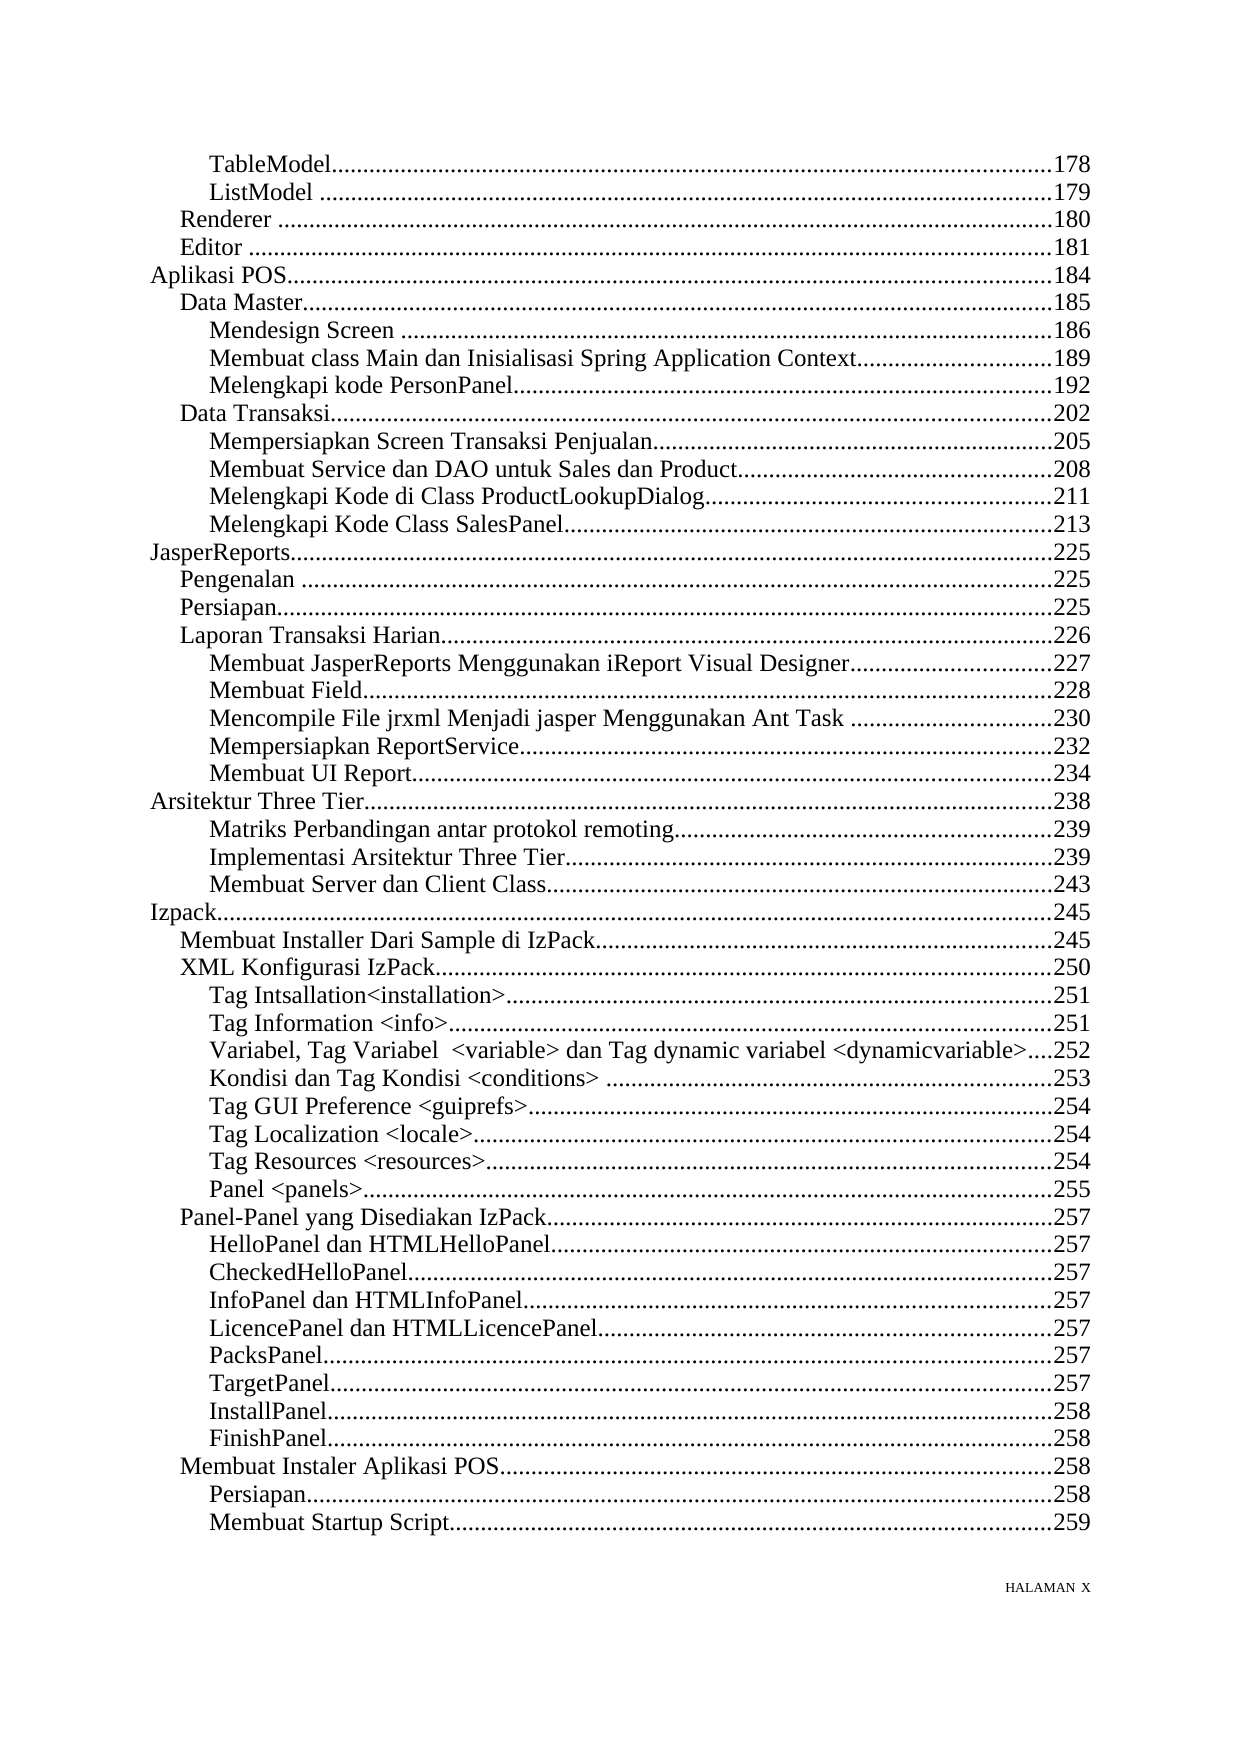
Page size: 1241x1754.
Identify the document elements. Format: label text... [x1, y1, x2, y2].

text Tag GUI Preference <guiprefs> 254 [209, 1092, 1091, 1120]
text Arsitektur Three Tier 238 [150, 787, 1091, 815]
text Data Transaksi 202 [179, 399, 1091, 427]
text Membuat Service dan DAO untuk Sales dan Product 208 [209, 455, 1091, 482]
text PacksPanel 257 [209, 1341, 1091, 1369]
text Variabel, Tag Variabel <variable> dan Tag dynamic variabel <dynamicvariable> 252 [209, 1037, 1091, 1064]
text Membuat UI Report 234 [209, 759, 1091, 787]
text Melengkapi kode PersonPanel 192 [209, 372, 1091, 399]
text JasperReports 225 [150, 538, 1091, 566]
text InfoPanel dan HTMLInfoPanel 257 [209, 1286, 1091, 1314]
text LicencePanel dan HTMLLicencePanel 257 [209, 1314, 1091, 1341]
text Tag Intsallation<installation> 251 [209, 981, 1091, 1009]
text Membuat class Main dan Inisialisasi Spring Application Context 189 [209, 344, 1091, 372]
text Membuat Field 228 [209, 676, 1091, 704]
text Panel-Panel yang Disediakan IzPack 257 [179, 1203, 1091, 1231]
text Laporan Transaksi Harian 226 [179, 621, 1091, 649]
text CheckedHelloPanel 257 [209, 1258, 1091, 1286]
text Membuat JasperReports Menggunakan iReport Visual Designer 227 [209, 649, 1091, 676]
text Membuat Instaler Aplikasi POS 258 [179, 1452, 1091, 1480]
text TargetPanel 257 [209, 1369, 1091, 1397]
text Persiapan 225 [179, 593, 1091, 621]
text TableModel 178 [209, 150, 1091, 178]
text Matriks Perbandingan antar protokol remoting 239 [209, 815, 1091, 843]
text Data Master 185 [179, 288, 1091, 316]
text Persiapan 258 [209, 1480, 1091, 1508]
text ListModel 179 [209, 178, 1091, 205]
text Renderer 180 [179, 205, 1091, 233]
text Mempersiapkan ReportService 232 [209, 732, 1091, 759]
text Editor 181 [179, 233, 1091, 261]
text Pengenalan 225 [179, 566, 1091, 593]
text Mendesign Screen 186 [209, 316, 1091, 344]
text Melengkapi Kode Class SalesPanel 213 [209, 510, 1091, 538]
text HelloPanel dan HTMLHelloPanel 257 [209, 1231, 1091, 1258]
text Tag Resources <resources> 254 [209, 1147, 1091, 1175]
text Panel <panels> 255 [209, 1175, 1091, 1203]
text Kondisi dan Tag Kondisi <conditions> 253 [209, 1064, 1091, 1092]
text Melengkapi Kode di Class ProductLookupDialog 211 [209, 482, 1091, 510]
text Tag Localization <locale> 254 [209, 1120, 1091, 1147]
text Mencompile File jrxml Menjadi jasper Menggunakan Ant Task 230 [209, 704, 1091, 732]
text Izpack 245 [150, 898, 1091, 926]
text Tag Information <info> 251 [209, 1009, 1091, 1037]
text InstallPanel 258 [209, 1397, 1091, 1424]
text XML Konfigurasi IzPack 250 [179, 953, 1091, 981]
text Membuat Installer Dari Sample di IzPack 245 [179, 926, 1091, 953]
text Aplikasi POS 184 [150, 261, 1091, 288]
text Membuat Startup Script 259 [209, 1508, 1091, 1535]
text Membuat Server dan Client Class 243 [209, 870, 1091, 898]
text Mempersiapkan Screen Transaksi Penjualan 205 [209, 427, 1091, 455]
text FinishPanel 258 [209, 1424, 1091, 1452]
text Implementasi Arsitektur Three Tier 239 [209, 843, 1091, 870]
